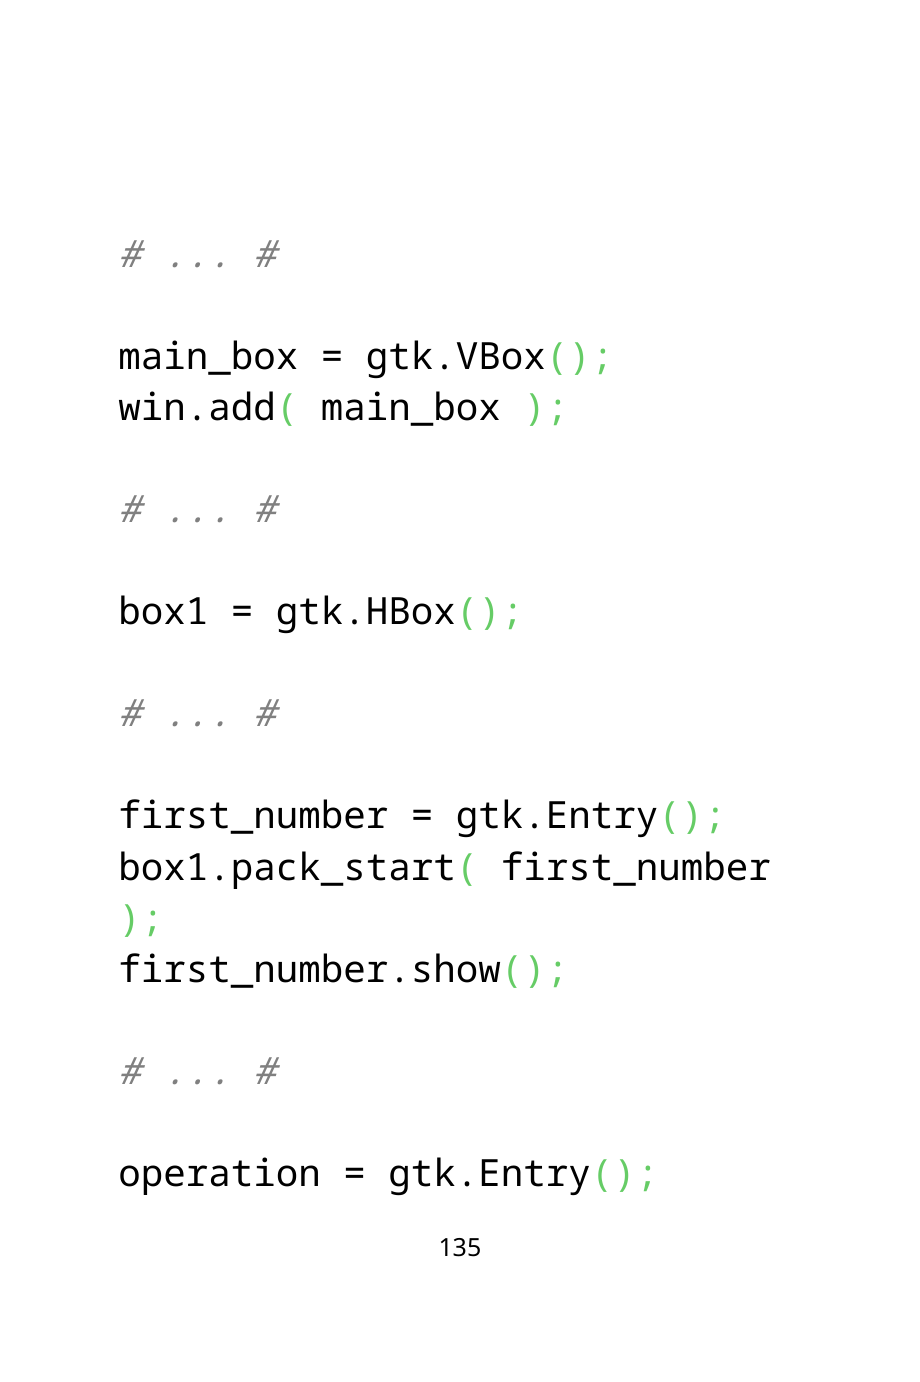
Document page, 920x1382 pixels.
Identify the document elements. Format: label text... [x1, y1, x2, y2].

text # ... # [118, 227, 801, 278]
text operation = gtk.Entry(); [118, 1146, 801, 1197]
text # ... # [118, 1044, 801, 1095]
text first_number.show(); [118, 942, 801, 993]
text box1 = gtk.HBox(); [118, 585, 801, 636]
text win.add( main_box ); [118, 381, 801, 432]
text # ... # [118, 687, 801, 738]
text main_box = gtk.VBox(); [118, 329, 801, 381]
text # ... # [118, 483, 801, 534]
text box1.pack_start( first_number ); [118, 840, 801, 942]
text first_number = gtk.Entry(); [118, 789, 801, 840]
